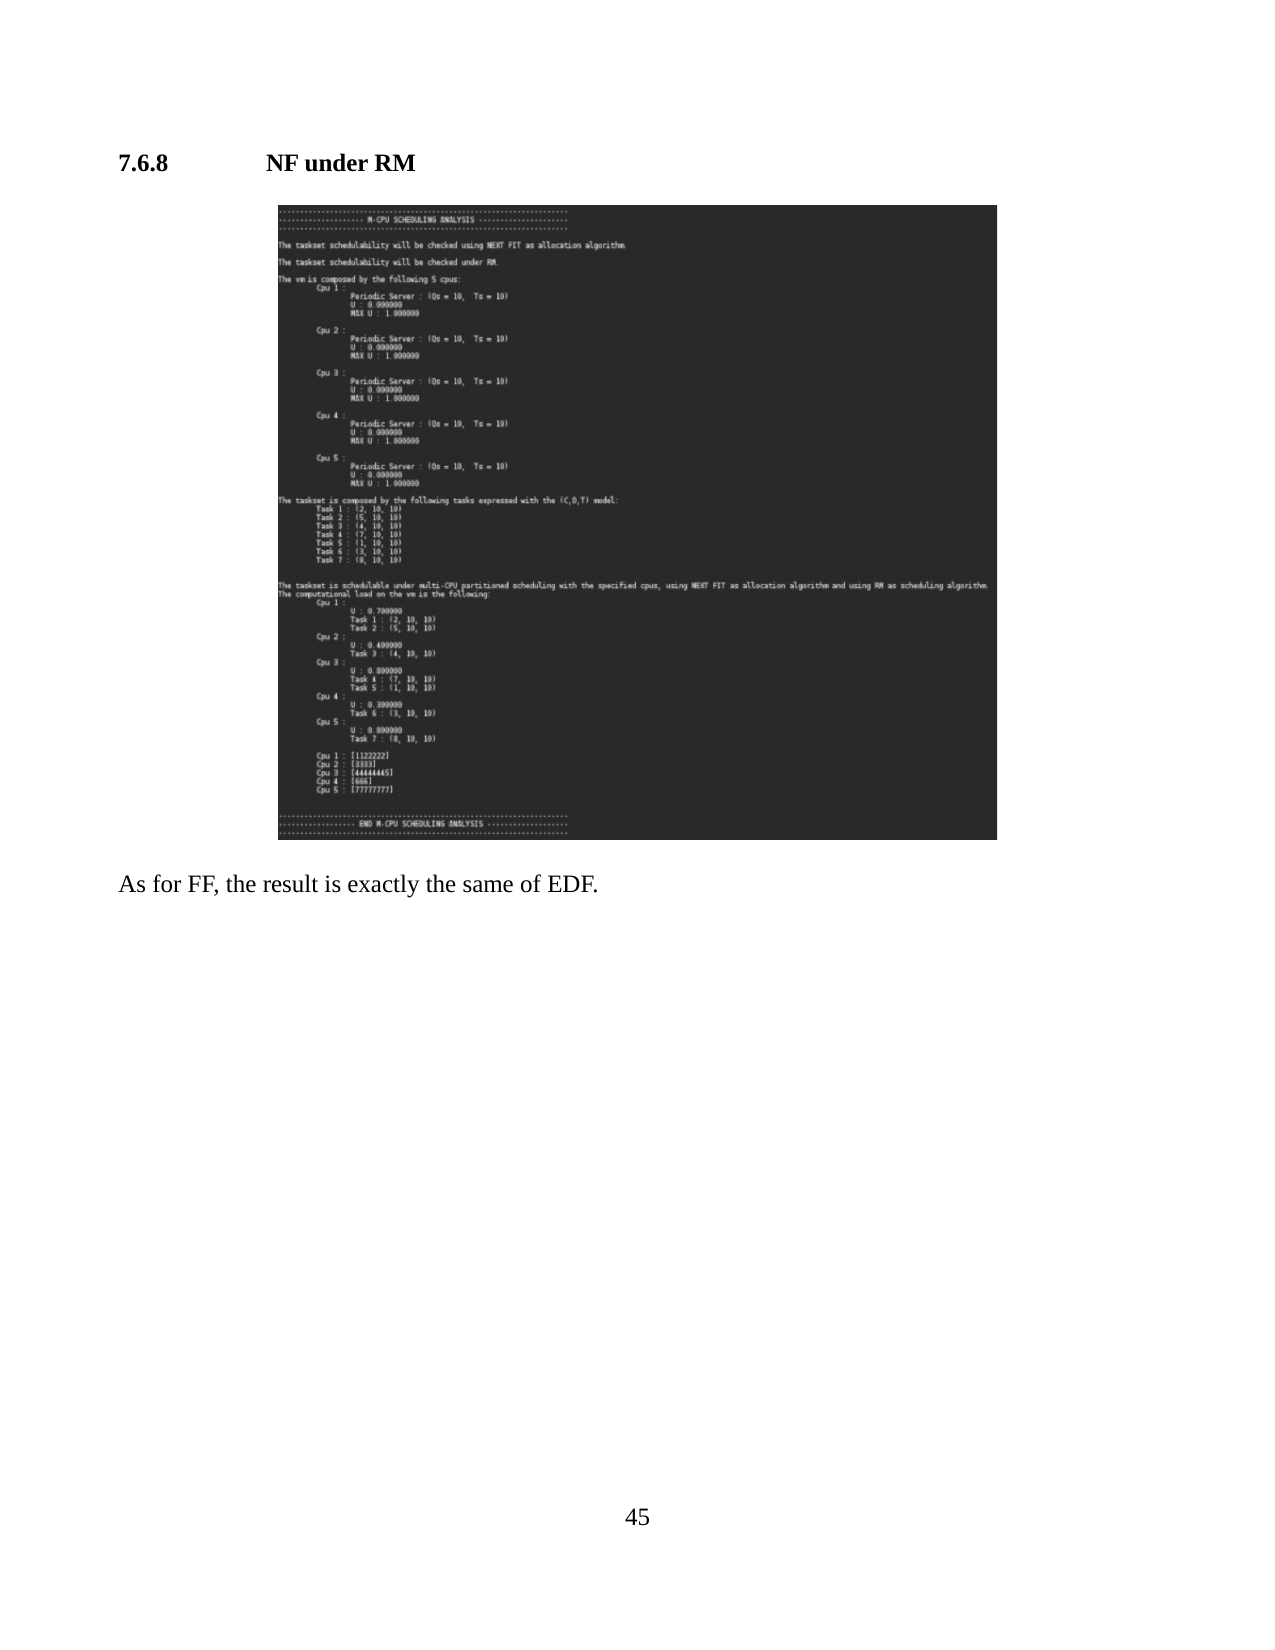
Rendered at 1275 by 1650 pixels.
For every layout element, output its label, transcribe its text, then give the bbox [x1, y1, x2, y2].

text As for FF, the result is exactly the same of EDF. [118, 869, 1157, 897]
picture [278, 205, 998, 840]
subtitle 7.6.8 NF under RM [118, 148, 1157, 176]
